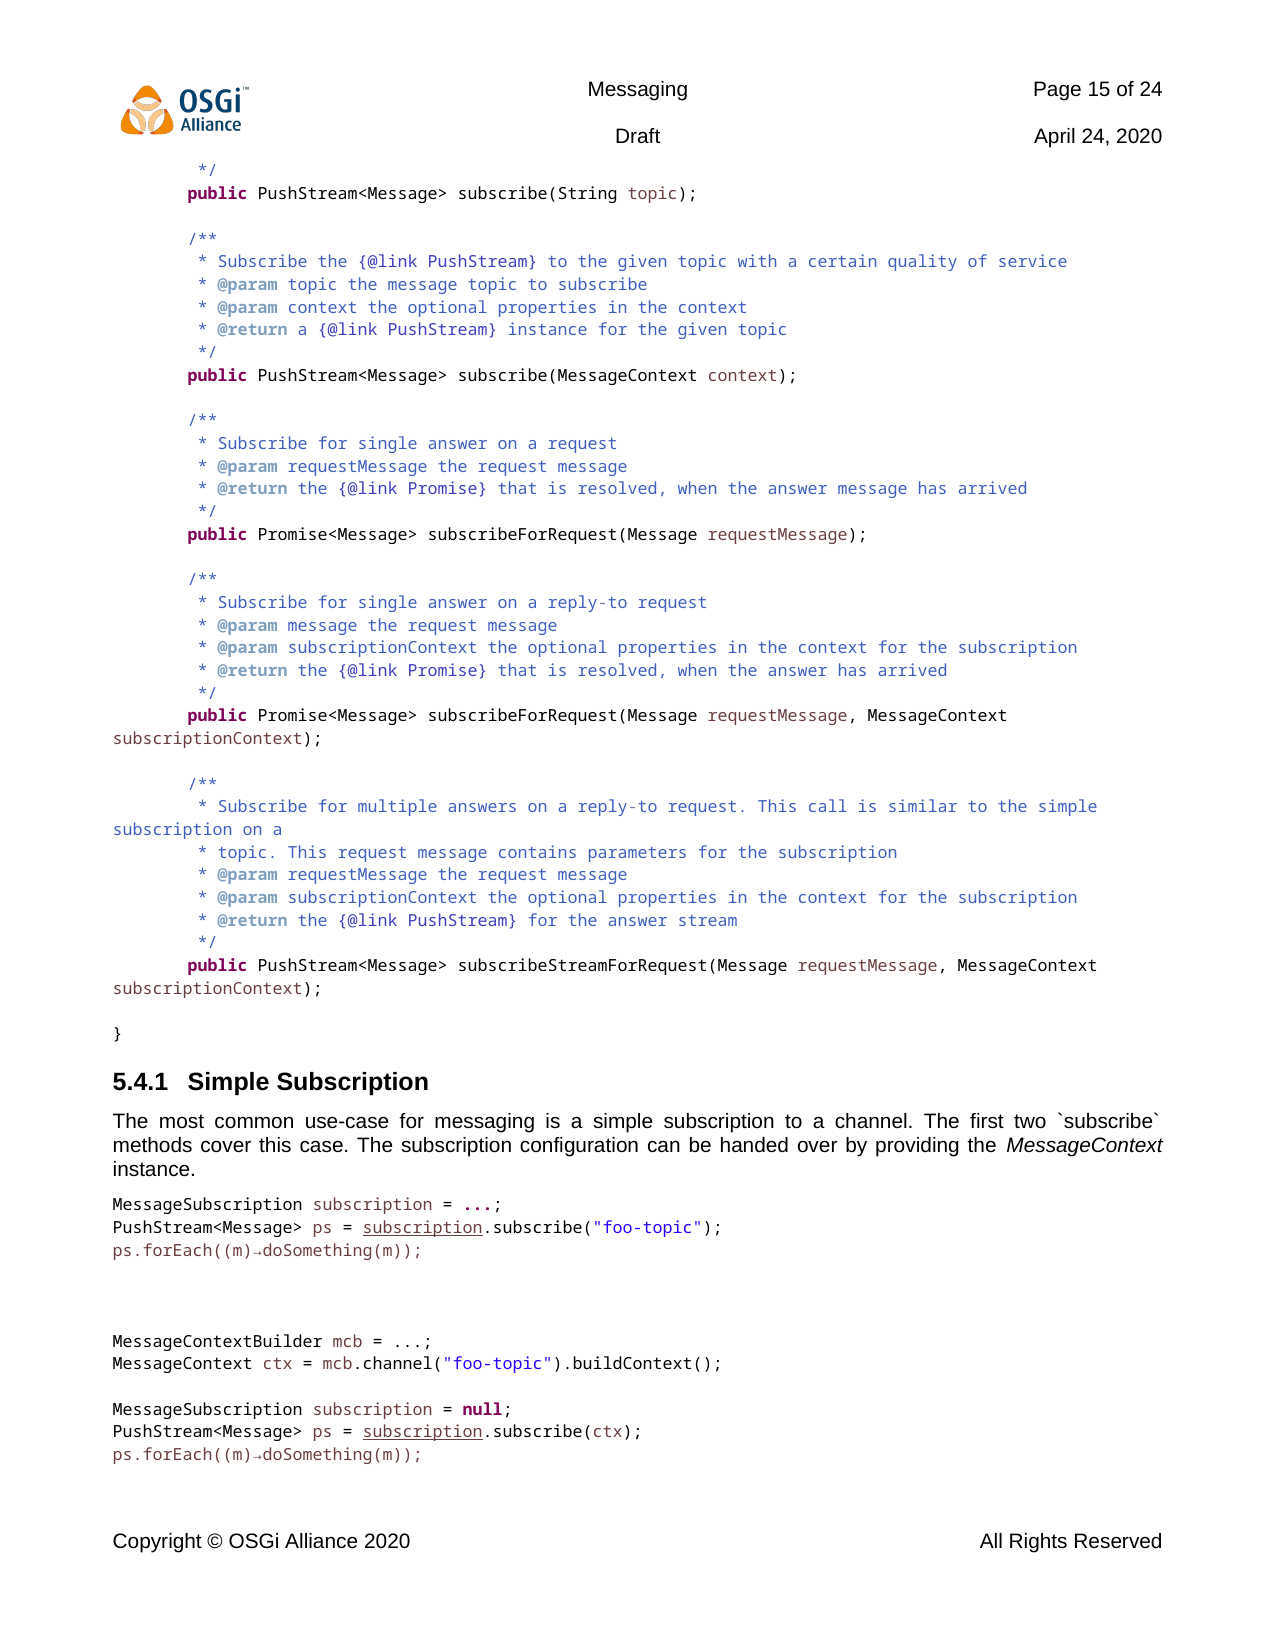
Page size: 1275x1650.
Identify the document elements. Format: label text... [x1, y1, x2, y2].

text * @param topic the message topic to subscribe [112, 272, 1162, 295]
text MessageContext ctx = mcb.channel("foo-topic").buildContext(); [112, 1352, 1162, 1374]
text ps.forEach((m)→doSomething(m)); [112, 1443, 1162, 1465]
text * Subscribe for multiple answers on a reply-to request. This call is similar to the simple subscription on a [112, 795, 1162, 840]
text * Subscribe for single answer on a reply-to request [112, 590, 1162, 613]
text PushStream<Message> ps = subscription.subscribe(ctx); [112, 1420, 1162, 1443]
text */ [112, 681, 1162, 704]
text * @param subscriptionContext the optional properties in the context for the subscription [112, 886, 1162, 908]
text public PushStream<Message> subscribeStreamForRequest(Message requestMessage, MessageContext subscriptionContext); [112, 954, 1162, 999]
text MessageContextBuilder mcb = ...; [112, 1329, 1162, 1352]
text * @param requestMessage the request message [112, 454, 1162, 477]
text * topic. This request message contains parameters for the subscription [112, 840, 1162, 863]
text * @return a {@link PushStream} instance for the given topic [112, 318, 1162, 341]
text */ [112, 159, 1162, 182]
text * @return the {@link Promise} that is resolved, when the answer has arrived [112, 658, 1162, 681]
text * @param requestMessage the request message [112, 863, 1162, 886]
subtitle Simple Subscription [112, 1067, 1162, 1096]
text * @param context the optional properties in the context [112, 295, 1162, 318]
text * @return the {@link Promise} that is resolved, when the answer message has arrived [112, 477, 1162, 499]
text public Promise<Message> subscribeForRequest(Message requestMessage); [112, 522, 1162, 545]
text */ [112, 931, 1162, 954]
text The most common use-case for messaging is a simple subscription to a channel. The first two `subscribe` methods cover this case. The subscription configuration can be handed over by providing the MessageContext instance. [112, 1108, 1162, 1180]
text * Subscribe the {@link PushStream} to the given topic with a certain quality of service [112, 250, 1162, 272]
text * @param subscriptionContext the optional properties in the context for the subscription [112, 636, 1162, 658]
text * @param message the request message [112, 613, 1162, 636]
text MessageSubscription subscription = ...; [112, 1193, 1162, 1216]
text } [112, 1022, 1162, 1044]
text */ [112, 341, 1162, 363]
text PushStream<Message> ps = subscription.subscribe("foo-topic"); [112, 1216, 1162, 1238]
text public Promise<Message> subscribeForRequest(Message requestMessage, MessageContext subscriptionContext); [112, 704, 1162, 749]
text /** [112, 227, 1162, 250]
text * @return the {@link PushStream} for the answer stream [112, 908, 1162, 931]
picture [113, 78, 257, 142]
text public PushStream<Message> subscribe(MessageContext context); [112, 363, 1162, 386]
text ps.forEach((m)→doSomething(m)); [112, 1238, 1162, 1261]
text * Subscribe for single answer on a request [112, 431, 1162, 454]
text /** [112, 568, 1162, 590]
text MessageSubscription subscription = null; [112, 1397, 1162, 1420]
text */ [112, 499, 1162, 522]
text /** [112, 409, 1162, 431]
text public PushStream<Message> subscribe(String topic); [112, 182, 1162, 204]
text /** [112, 772, 1162, 795]
